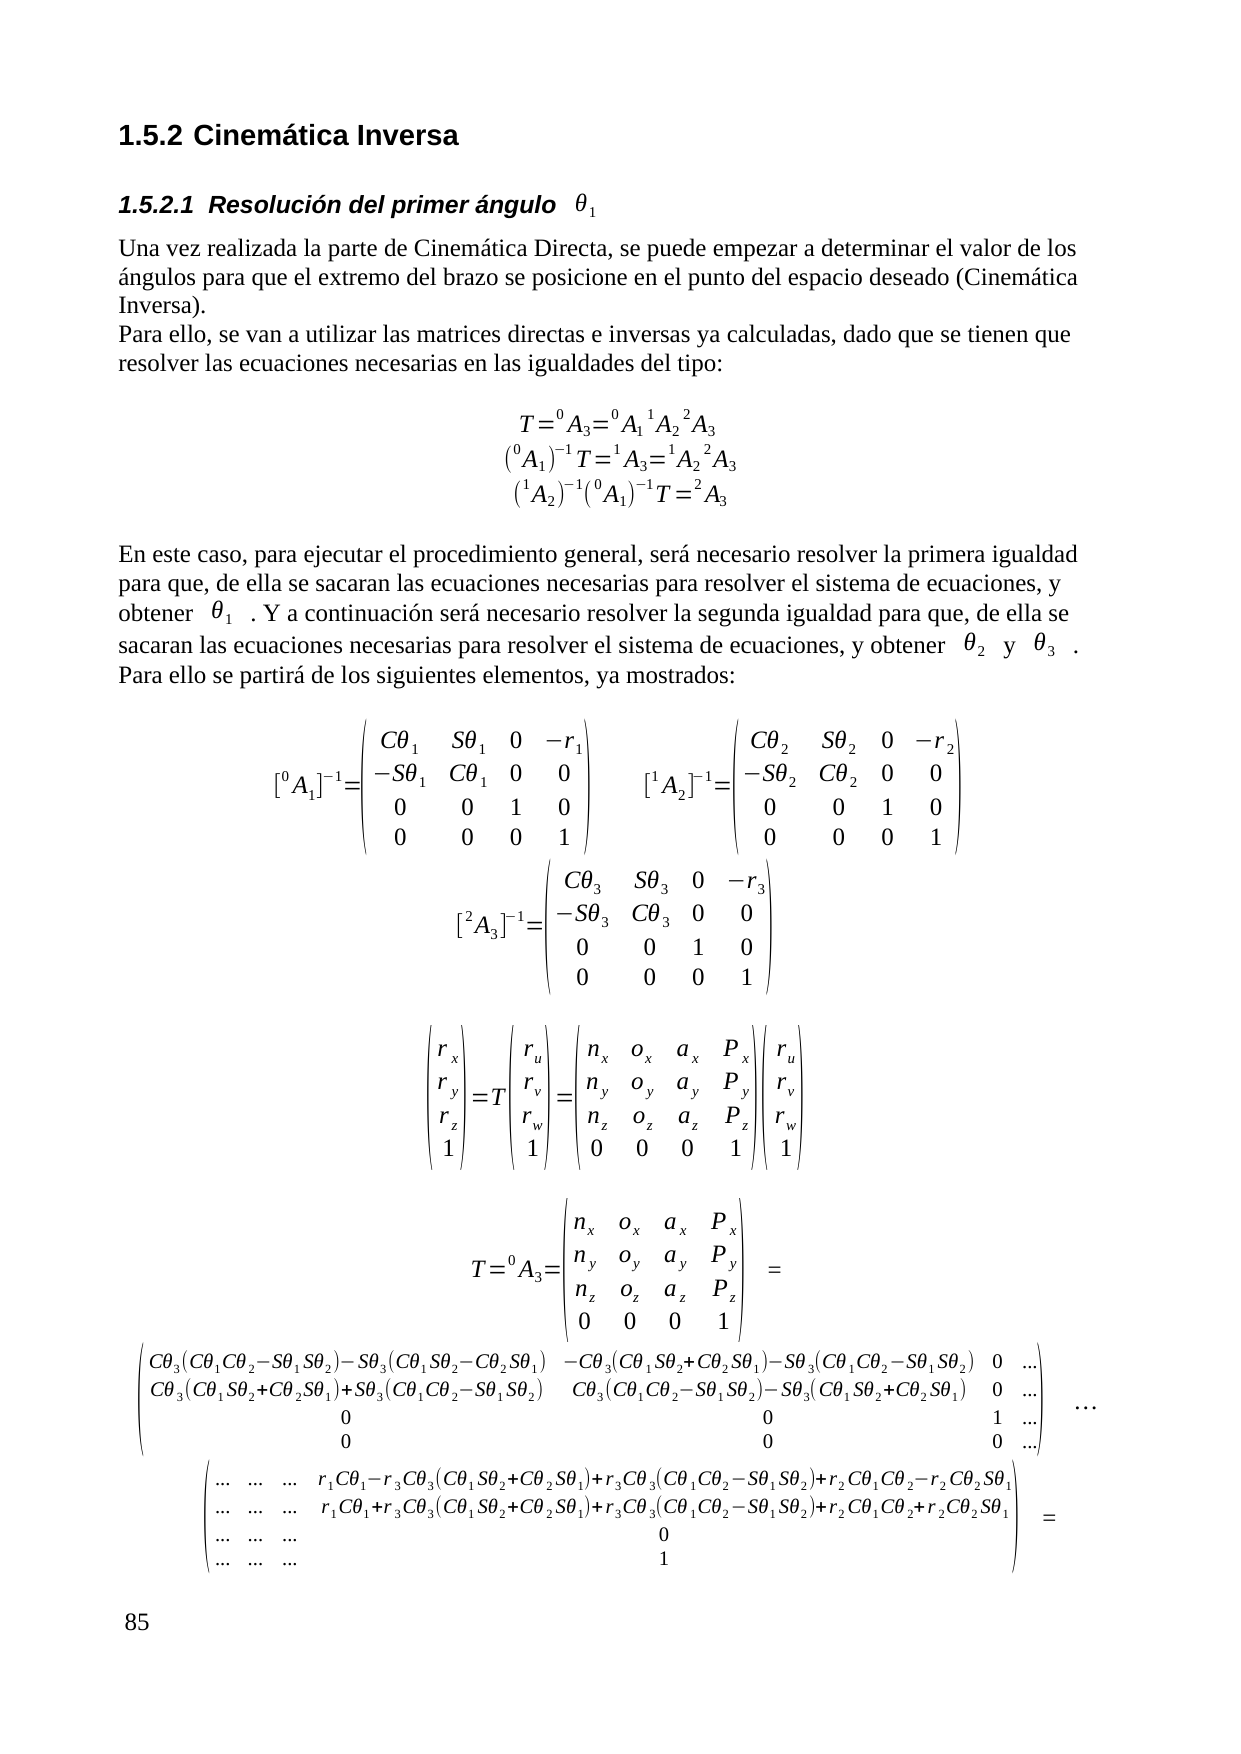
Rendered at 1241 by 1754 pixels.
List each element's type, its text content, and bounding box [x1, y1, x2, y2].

text Una vez realizada la parte de Cinemática Directa, se puede empezar a determinar el valor de los ángulos para que el extremo del brazo se posicione en el punto del espacio deseado (Cinemática Inversa). [118, 233, 1122, 319]
subtitle Cinemática Inversa [118, 118, 1122, 152]
text Para ello se partirá de los siguientes elementos, ya mostrados: [118, 660, 1122, 688]
text En este caso, para ejecutar el procedimiento general, será necesario resolver la primera igualdad para que, de ella se sacaran las ecuaciones necesarias para resolver el sistema de ecuaciones, y obtener. Y a continuación será necesario resolver la segunda igualdad para que, de ella se sacaran las ecuaciones necesarias para resolver el sistema de ecuaciones, y obtenery. [118, 539, 1122, 660]
text … [118, 1342, 1122, 1459]
text = [118, 1198, 1122, 1342]
text = [118, 1459, 1122, 1575]
text Para ello, se van a utilizar las matrices directas e inversas ya calculadas, dado que se tienen que resolver las ecuaciones necesarias en las igualdades del tipo: [118, 319, 1122, 377]
subtitle Resolución del primer ángulo [118, 189, 1122, 221]
